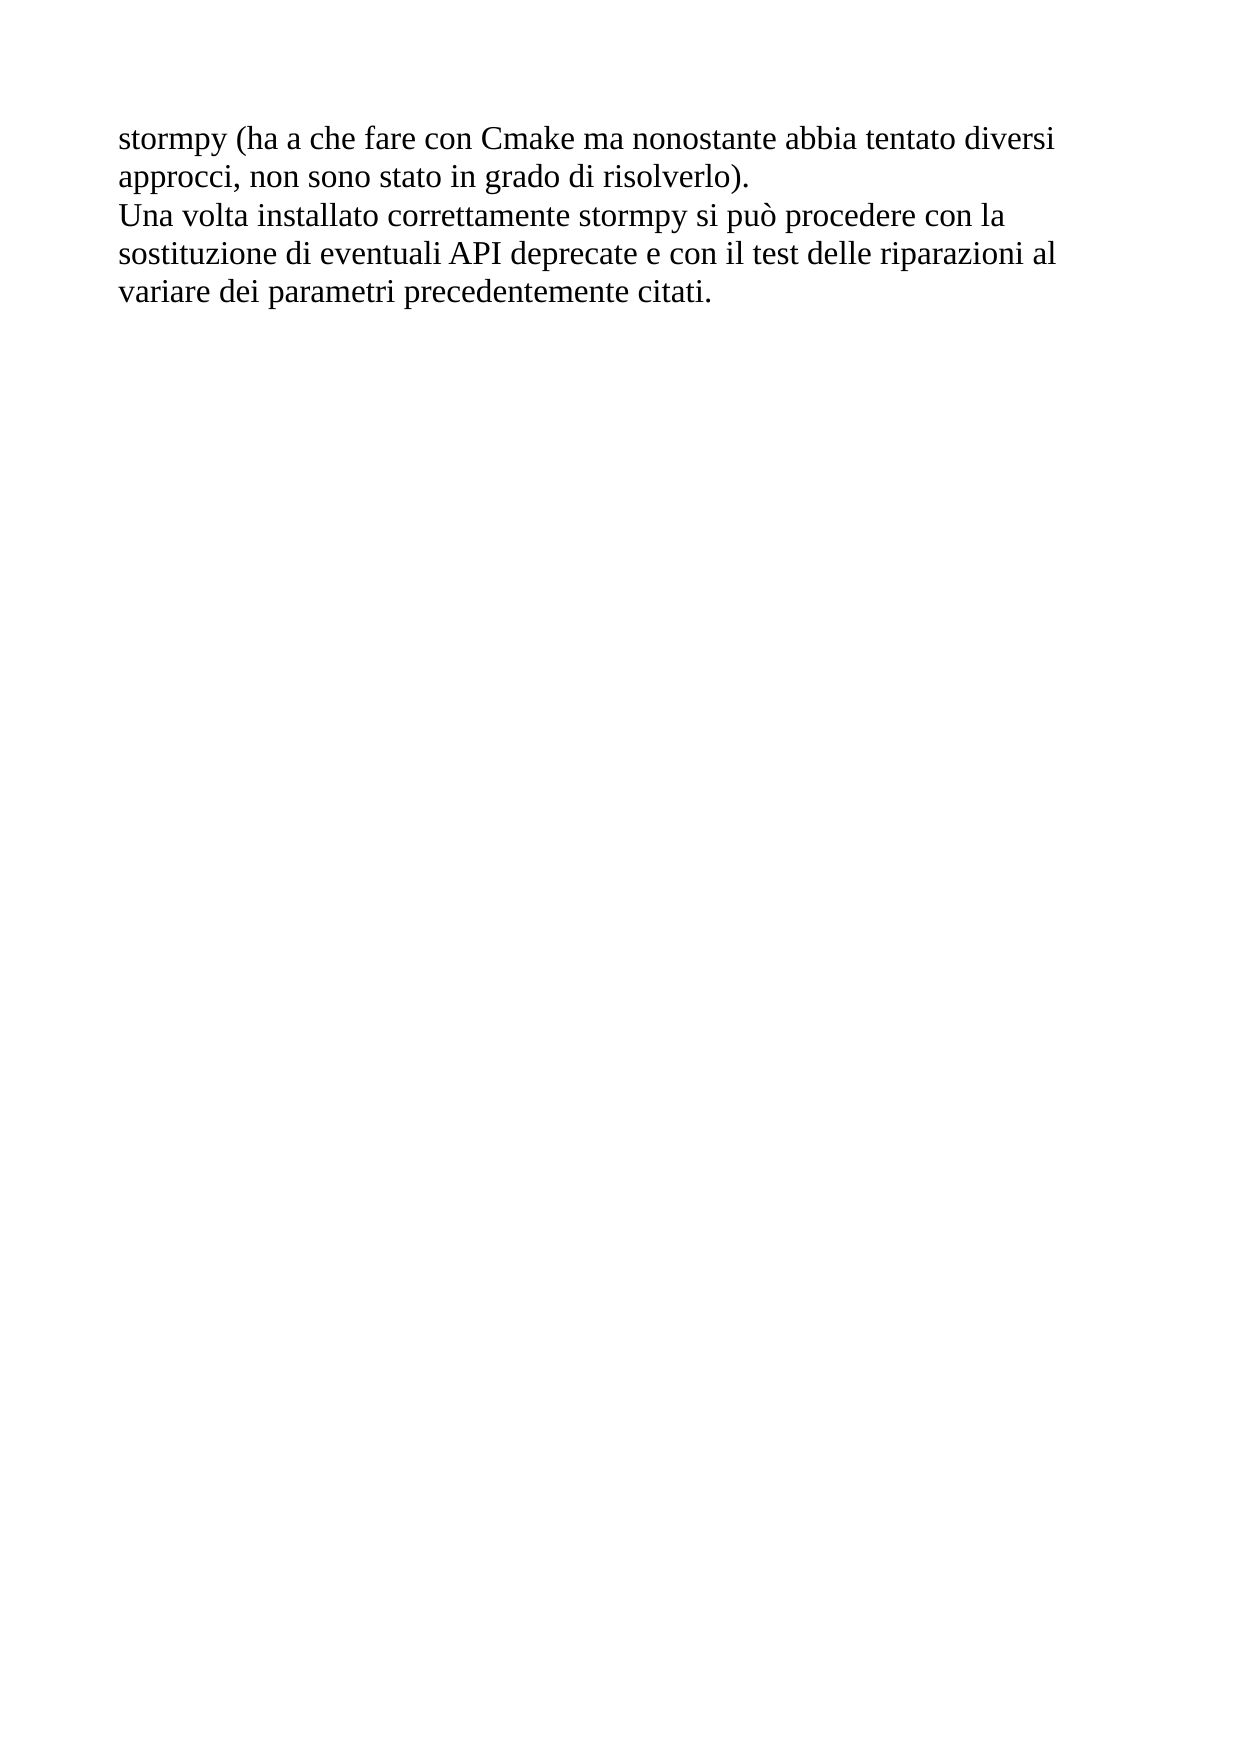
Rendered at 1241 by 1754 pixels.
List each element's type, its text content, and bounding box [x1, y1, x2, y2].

text Una volta installato correttamente stormpy si può procedere con la sostituzione di eventuali API deprecate e con il test delle riparazioni al variare dei parametri precedentemente citati. [118, 195, 1122, 310]
text stormpy (ha a che fare con Cmake ma nonostante abbia tentato diversi approcci, non sono stato in grado di risolverlo). [118, 118, 1122, 195]
